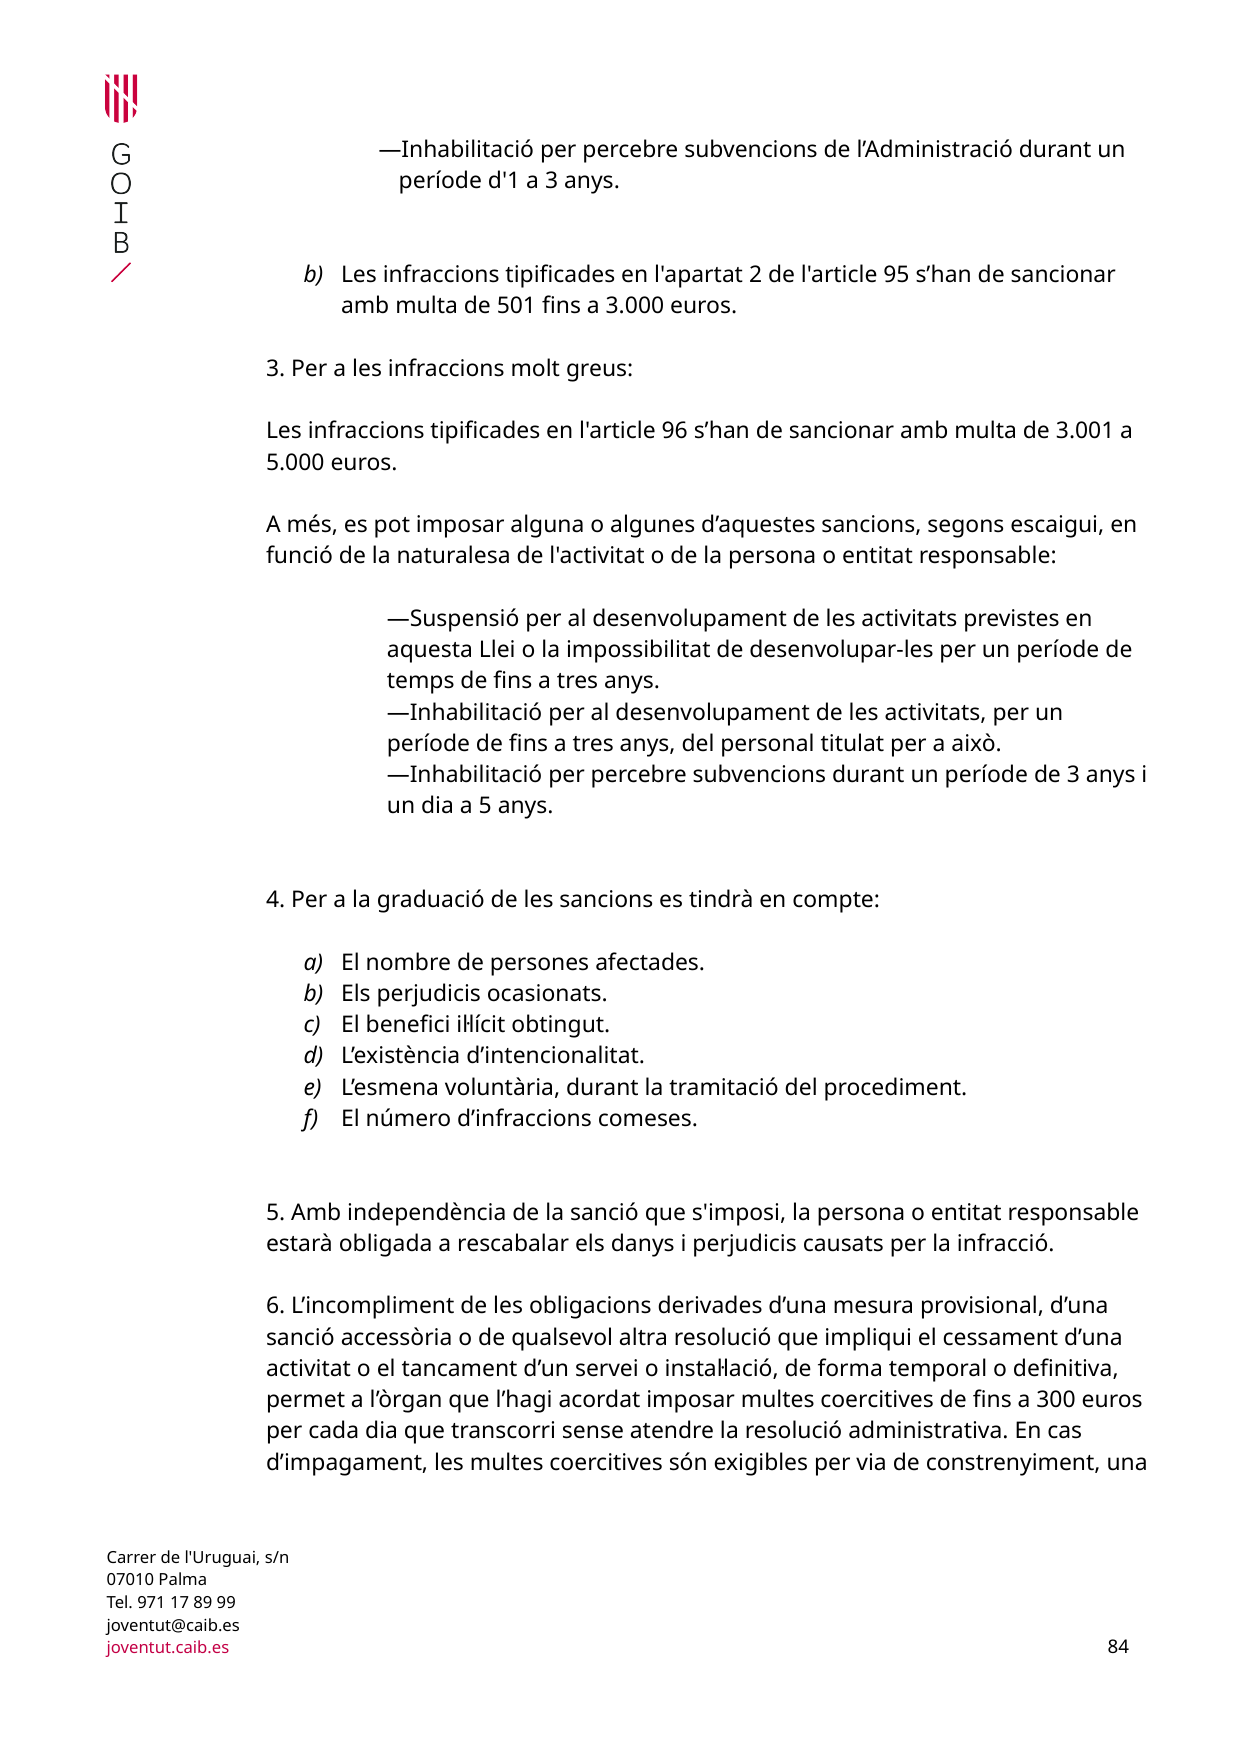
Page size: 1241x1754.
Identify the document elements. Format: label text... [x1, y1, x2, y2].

list El número d’infraccions comeses. [303, 1102, 1152, 1133]
text —Inhabilitació per al desenvolupament de les activitats, per un període de fins a tres anys, del personal titulat per a això. [266, 695, 1152, 758]
list Els perjudicis ocasionats. [303, 977, 1152, 1008]
text sanció accessòria o de qualsevol altra resolució que impliqui el cessament d’una [266, 1320, 1152, 1352]
list L’existència d’intencionalitat. [303, 1039, 1152, 1070]
text A més, es pot imposar alguna o algunes d’aquestes sancions, segons escaigui, en funció de la naturalesa de l'activitat o de la persona o entitat responsable: [266, 508, 1152, 570]
list L’esmena voluntària, durant la tramitació del procediment. [303, 1070, 1152, 1102]
text activitat o el tancament d’un servei o instal·lació, de forma temporal o definitiva, permet a l’òrgan que l’hagi acordat imposar multes coercitives de fins a 300 euros per cada dia que transcorri sense atendre la resolució administrativa. En cas d’impagament, les multes coercitives són exigibles per via de constrenyiment, una [266, 1352, 1152, 1477]
list Les infraccions tipificades en l'apartat 2 de l'article 95 s’han de sancionar amb multa de 501 fins a 3.000 euros. [303, 258, 1152, 320]
text —Inhabilitació per percebre subvencions durant un període de 3 anys i un dia a 5 anys. [266, 758, 1152, 820]
list —Inhabilitació per percebre subvencions de l’Administració durant un període d'1 a 3 anys. [341, 133, 1152, 195]
text 4. Per a la graduació de les sancions es tindrà en compte: [266, 883, 1152, 914]
text 6. L’incompliment de les obligacions derivades d’una mesura provisional, d’una [266, 1289, 1152, 1320]
text 3. Per a les infraccions molt greus: [266, 352, 1152, 383]
text —Suspensió per al desenvolupament de les activitats previstes en aquesta Llei o la impossibilitat de desenvolupar-les per un període de temps de fins a tres anys. [266, 602, 1152, 695]
picture [76, 51, 166, 313]
list El nombre de persones afectades. [303, 945, 1152, 977]
text Les infraccions tipificades en l'article 96 s’han de sancionar amb multa de 3.001 a 5.000 euros. [266, 414, 1152, 477]
text 5. Amb independència de la sanció que s'imposi, la persona o entitat responsable estarà obligada a rescabalar els danys i perjudicis causats per la infracció. [266, 1195, 1152, 1258]
list El benefici il·lícit obtingut. [303, 1008, 1152, 1039]
